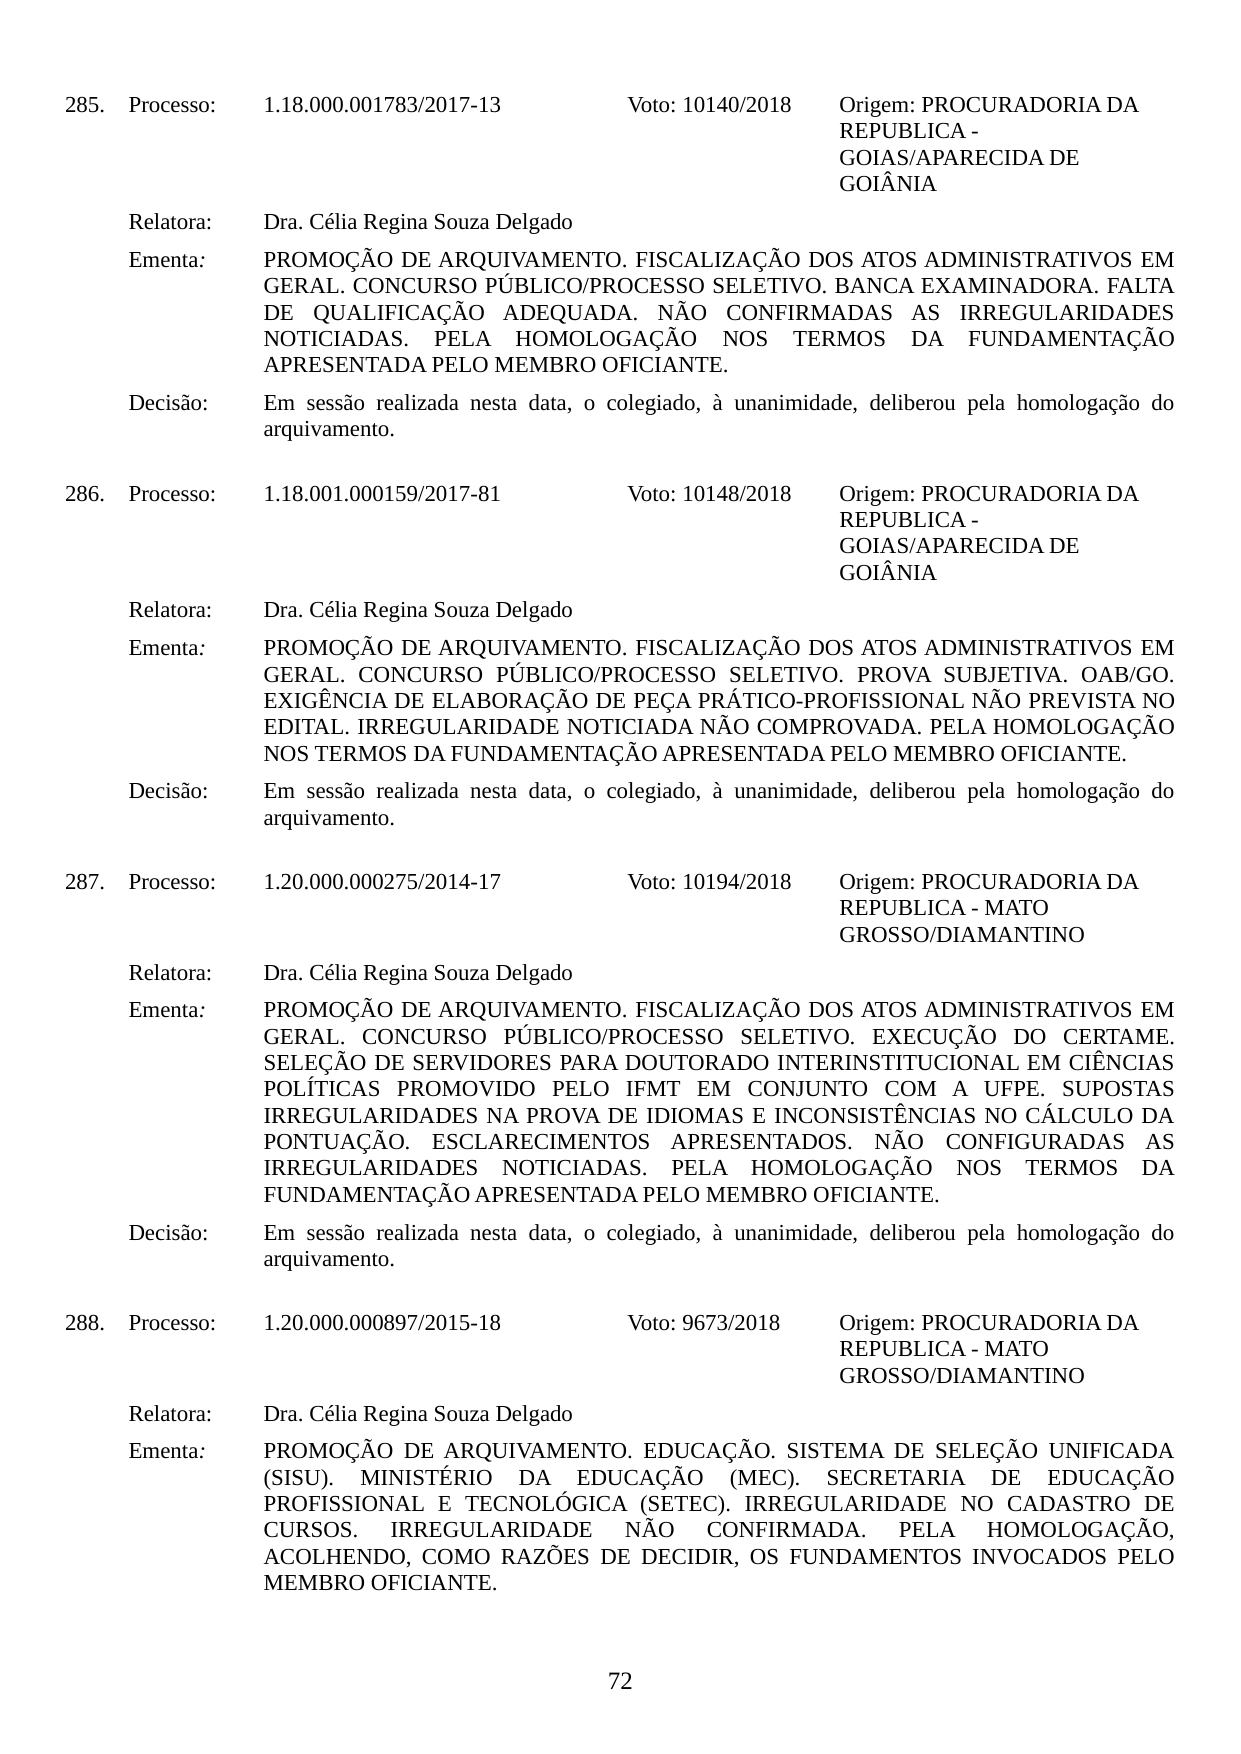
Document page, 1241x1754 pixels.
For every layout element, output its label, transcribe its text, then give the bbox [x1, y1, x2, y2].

table_cell Dra. Célia Regina Souza Delgado [258, 953, 1181, 991]
table_cell Relatora: [123, 1394, 257, 1432]
table_header Processo: [123, 85, 257, 202]
table_header 1.20.000.000897/2015-18 [258, 1304, 621, 1394]
table_cell Relatora: [123, 202, 257, 240]
table_cell [59, 953, 123, 991]
table_cell Ementa: [123, 991, 257, 1213]
table_cell Decisão: [123, 1213, 257, 1277]
table_cell Ementa: [123, 629, 257, 772]
table_header 1.18.001.000159/2017-81 [258, 474, 621, 591]
table_header Voto: 10148/2018 [621, 474, 833, 591]
table_header Processo: [123, 862, 257, 953]
table_header Origem: PROCURADORIA DA REPUBLICA - MATO GROSSO/DIAMANTINO [834, 1304, 1181, 1394]
table_header 287. [59, 862, 123, 953]
table_cell Ementa: [123, 1432, 257, 1601]
table_cell Relatora: [123, 591, 257, 628]
table_cell Decisão: [123, 383, 257, 447]
table_cell Em sessão realizada nesta data, o colegiado, à unanimidade, deliberou pela homologação do arquivamento. [258, 383, 1181, 447]
table_header Voto: 9673/2018 [621, 1304, 833, 1394]
table_cell [59, 1213, 123, 1277]
table_header Origem: PROCURADORIA DA REPUBLICA - GOIAS/APARECIDA DE GOIÂNIA [834, 474, 1181, 591]
table_header 1.18.000.001783/2017-13 [258, 85, 621, 202]
table_header 286. [59, 474, 123, 591]
table_cell [59, 591, 123, 628]
table_header Origem: PROCURADORIA DA REPUBLICA - GOIAS/APARECIDA DE GOIÂNIA [834, 85, 1181, 202]
table_cell Dra. Célia Regina Souza Delgado [258, 202, 1181, 240]
table_header 288. [59, 1304, 123, 1394]
table_cell PROMOÇÃO DE ARQUIVAMENTO. FISCALIZAÇÃO DOS ATOS ADMINISTRATIVOS EM GERAL. CONCURSO PÚBLICO/PROCESSO SELETIVO. PROVA SUBJETIVA. OAB/GO. EXIGÊNCIA DE ELABORAÇÃO DE PEÇA PRÁTICO-PROFISSIONAL NÃO PREVISTA NO EDITAL. IRREGULARIDADE NOTICIADA NÃO COMPROVADA. PELA HOMOLOGAÇÃO NOS TERMOS DA FUNDAMENTAÇÃO APRESENTADA PELO MEMBRO OFICIANTE. [258, 629, 1181, 772]
table_cell [59, 772, 123, 836]
table_cell Em sessão realizada nesta data, o colegiado, à unanimidade, deliberou pela homologação do arquivamento. [258, 772, 1181, 836]
table_cell Decisão: [123, 772, 257, 836]
table_header Processo: [123, 1304, 257, 1394]
table_cell PROMOÇÃO DE ARQUIVAMENTO. FISCALIZAÇÃO DOS ATOS ADMINISTRATIVOS EM GERAL. CONCURSO PÚBLICO/PROCESSO SELETIVO. BANCA EXAMINADORA. FALTA DE QUALIFICAÇÃO ADEQUADA. NÃO CONFIRMADAS AS IRREGULARIDADES NOTICIADAS. PELA HOMOLOGAÇÃO NOS TERMOS DA FUNDAMENTAÇÃO APRESENTADA PELO MEMBRO OFICIANTE. [258, 240, 1181, 383]
table_cell Dra. Célia Regina Souza Delgado [258, 1394, 1181, 1432]
table_cell PROMOÇÃO DE ARQUIVAMENTO. EDUCAÇÃO. SISTEMA DE SELEÇÃO UNIFICADA (SISU). MINISTÉRIO DA EDUCAÇÃO (MEC). SECRETARIA DE EDUCAÇÃO PROFISSIONAL E TECNOLÓGICA (SETEC). IRREGULARIDADE NO CADASTRO DE CURSOS. IRREGULARIDADE NÃO CONFIRMADA. PELA HOMOLOGAÇÃO, ACOLHENDO, COMO RAZÕES DE DECIDIR, OS FUNDAMENTOS INVOCADOS PELO MEMBRO OFICIANTE. [258, 1432, 1181, 1601]
table_header 1.20.000.000275/2014-17 [258, 862, 621, 953]
table_header Voto: 10140/2018 [621, 85, 833, 202]
table_cell [59, 1432, 123, 1601]
table_cell Ementa: [123, 240, 257, 383]
table_header Voto: 10194/2018 [621, 862, 833, 953]
table_cell Em sessão realizada nesta data, o colegiado, à unanimidade, deliberou pela homologação do arquivamento. [258, 1213, 1181, 1277]
table_cell Relatora: [123, 953, 257, 991]
table_header Processo: [123, 474, 257, 591]
table_cell [59, 629, 123, 772]
table_cell [59, 1394, 123, 1432]
table_cell [59, 202, 123, 240]
table_cell [59, 991, 123, 1213]
table_cell [59, 240, 123, 383]
table_cell [59, 383, 123, 447]
table_header 285. [59, 85, 123, 202]
table_cell PROMOÇÃO DE ARQUIVAMENTO. FISCALIZAÇÃO DOS ATOS ADMINISTRATIVOS EM GERAL. CONCURSO PÚBLICO/PROCESSO SELETIVO. EXECUÇÃO DO CERTAME. SELEÇÃO DE SERVIDORES PARA DOUTORADO INTERINSTITUCIONAL EM CIÊNCIAS POLÍTICAS PROMOVIDO PELO IFMT EM CONJUNTO COM A UFPE. SUPOSTAS IRREGULARIDADES NA PROVA DE IDIOMAS E INCONSISTÊNCIAS NO CÁLCULO DA PONTUAÇÃO. ESCLARECIMENTOS APRESENTADOS. NÃO CONFIGURADAS AS IRREGULARIDADES NOTICIADAS. PELA HOMOLOGAÇÃO NOS TERMOS DA FUNDAMENTAÇÃO APRESENTADA PELO MEMBRO OFICIANTE. [258, 991, 1181, 1213]
table_cell Dra. Célia Regina Souza Delgado [258, 591, 1181, 628]
table_header Origem: PROCURADORIA DA REPUBLICA - MATO GROSSO/DIAMANTINO [834, 862, 1181, 953]
